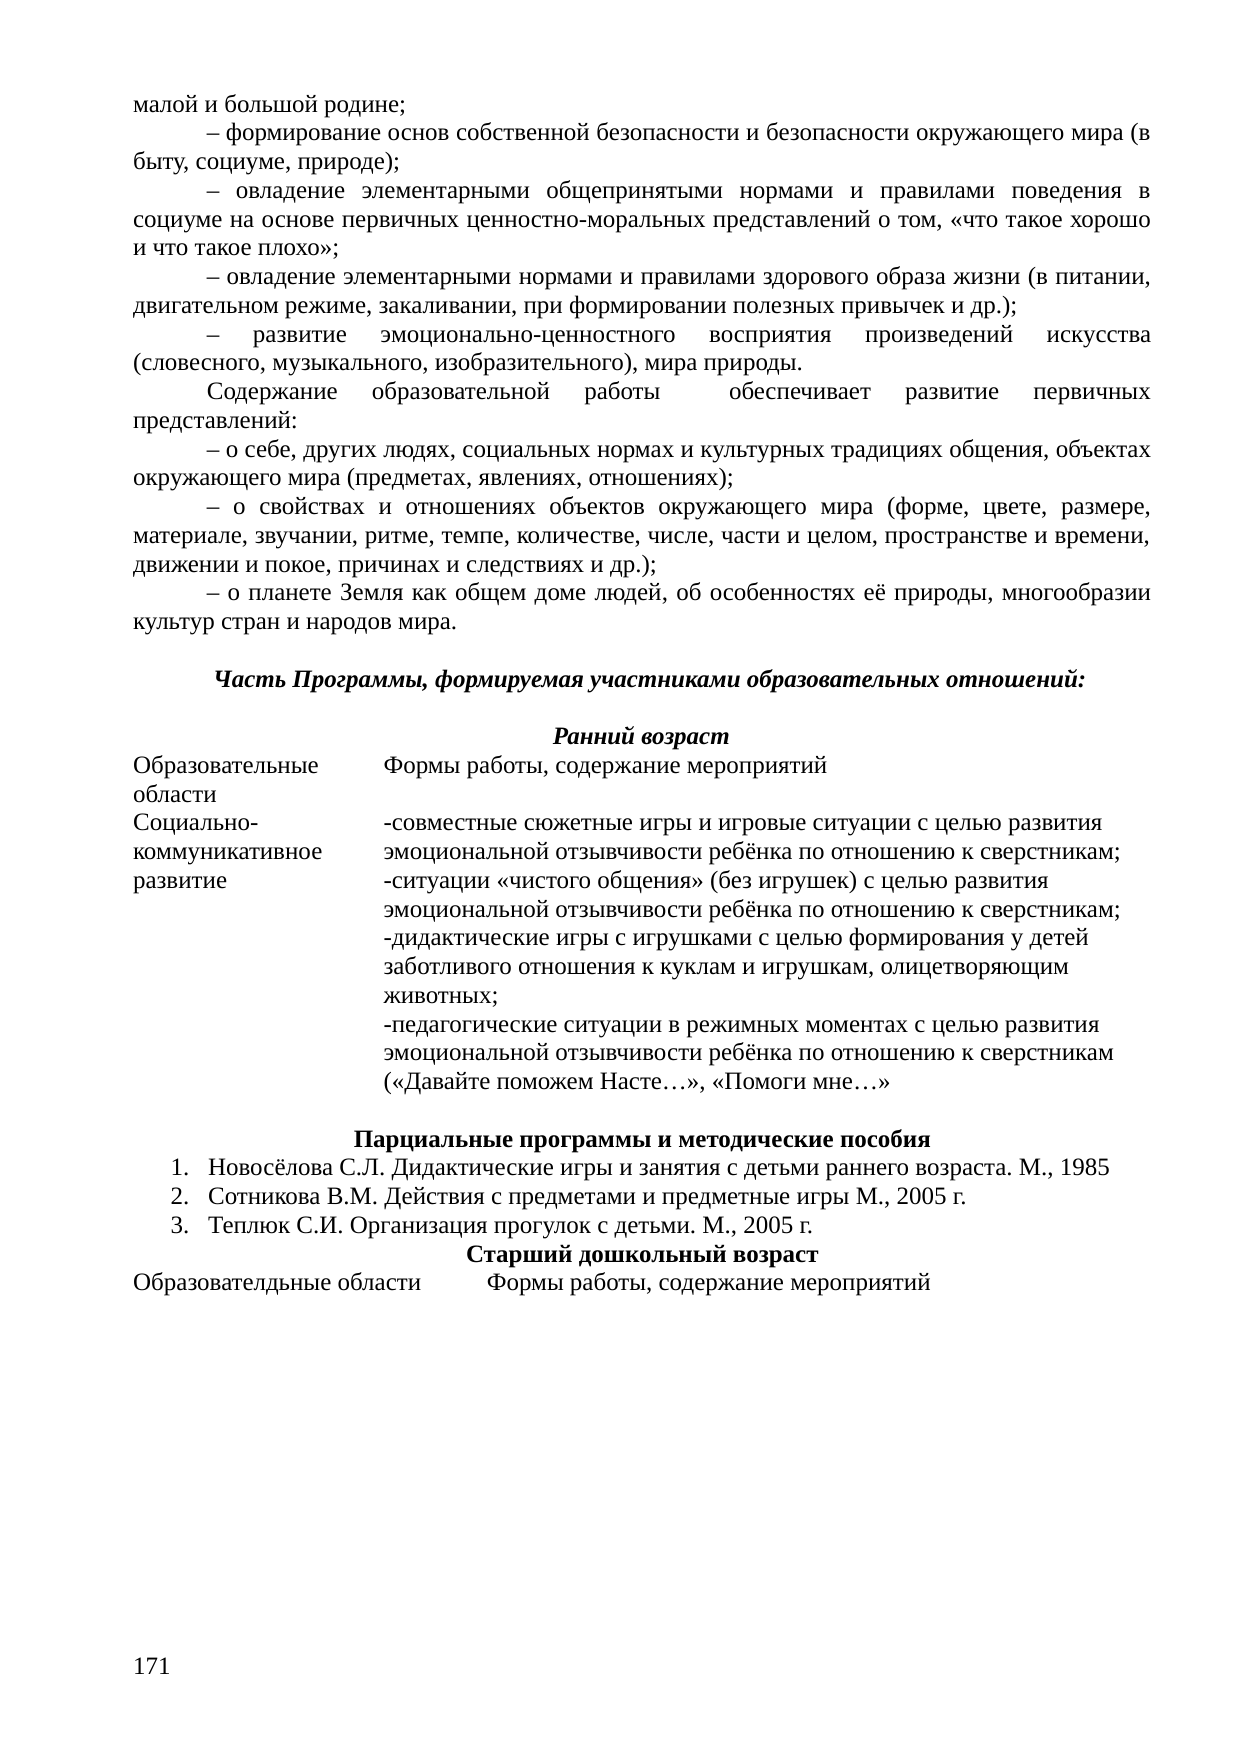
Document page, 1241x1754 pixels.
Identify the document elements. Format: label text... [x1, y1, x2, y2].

table_header Формы работы, содержание мероприятий [475, 1268, 1139, 1320]
table_cell Социально-коммуникативное развитие [122, 808, 372, 1095]
text Содержание образовательной работы обеспечивает развитие первичных представлений: [133, 376, 1152, 434]
table_header Образовательные области [122, 750, 372, 807]
text Ранний возраст [133, 721, 1152, 750]
text – развитие эмоционально-ценностного восприятия произведений искусства (словесного, музыкального, изобразительного), мира природы. [133, 319, 1152, 376]
text – о планете Земля как общем доме людей, об особенностях её природы, многообразии культур стран и народов мира. [133, 577, 1152, 635]
text Парциальные программы и методические пособия [133, 1124, 1152, 1152]
text малой и большой родине; [133, 89, 1152, 117]
list Теплюк С.И. Организация прогулок с детьми. М., 2005 г. [170, 1210, 1152, 1239]
text Старший дошкольный возраст [133, 1239, 1152, 1267]
table_header Образователдьные области [122, 1268, 475, 1320]
text – о свойствах и отношениях объектов окружающего мира (форме, цвете, размере, материале, звучании, ритме, темпе, количестве, числе, части и целом, пространстве и времени, движении и покое, причинах и следствиях и др.); [133, 491, 1152, 577]
text – овладение элементарными нормами и правилами здорового образа жизни (в питании, двигательном режиме, закаливании, при формировании полезных привычек и др.); [133, 261, 1152, 319]
list Новосёлова С.Л. Дидактические игры и занятия с детьми раннего возраста. М., 1985 [170, 1152, 1152, 1181]
text – формирование основ собственной безопасности и безопасности окружающего мира (в быту, социуме, природе); [133, 117, 1152, 175]
text – о себе, других людях, социальных нормах и культурных традициях общения, объектах окружающего мира (предметах, явлениях, отношениях); [133, 434, 1152, 491]
text Часть Программы, формируемая участниками образовательных отношений: [133, 664, 1152, 692]
table_cell -совместные сюжетные игры и игровые ситуации с целью развития эмоциональной отзывчивости ребёнка по отношению к сверстникам; -ситуации «чистого общения» (без игрушек) с целью развития эмоциональной отзывчивости ребёнка по отношению к сверстникам; -дидактические игры с игрушками с целью формирования у детей заботливого отношения к куклам и игрушкам, олицетворяющим животных; -педагогические ситуации в режимных моментах с целью развития эмоциональной отзывчивости ребёнка по отношению к сверстникам («Давайте поможем Насте…», «Помоги мне…» [372, 808, 1139, 1095]
list Сотникова В.М. Действия с предметами и предметные игры М., 2005 г. [170, 1181, 1152, 1210]
table_header Формы работы, содержание мероприятий [372, 750, 1139, 807]
text – овладение элементарными общепринятыми нормами и правилами поведения в социуме на основе первичных ценностно-моральных представлений о том, «что такое хорошо и что такое плохо»; [133, 175, 1152, 261]
